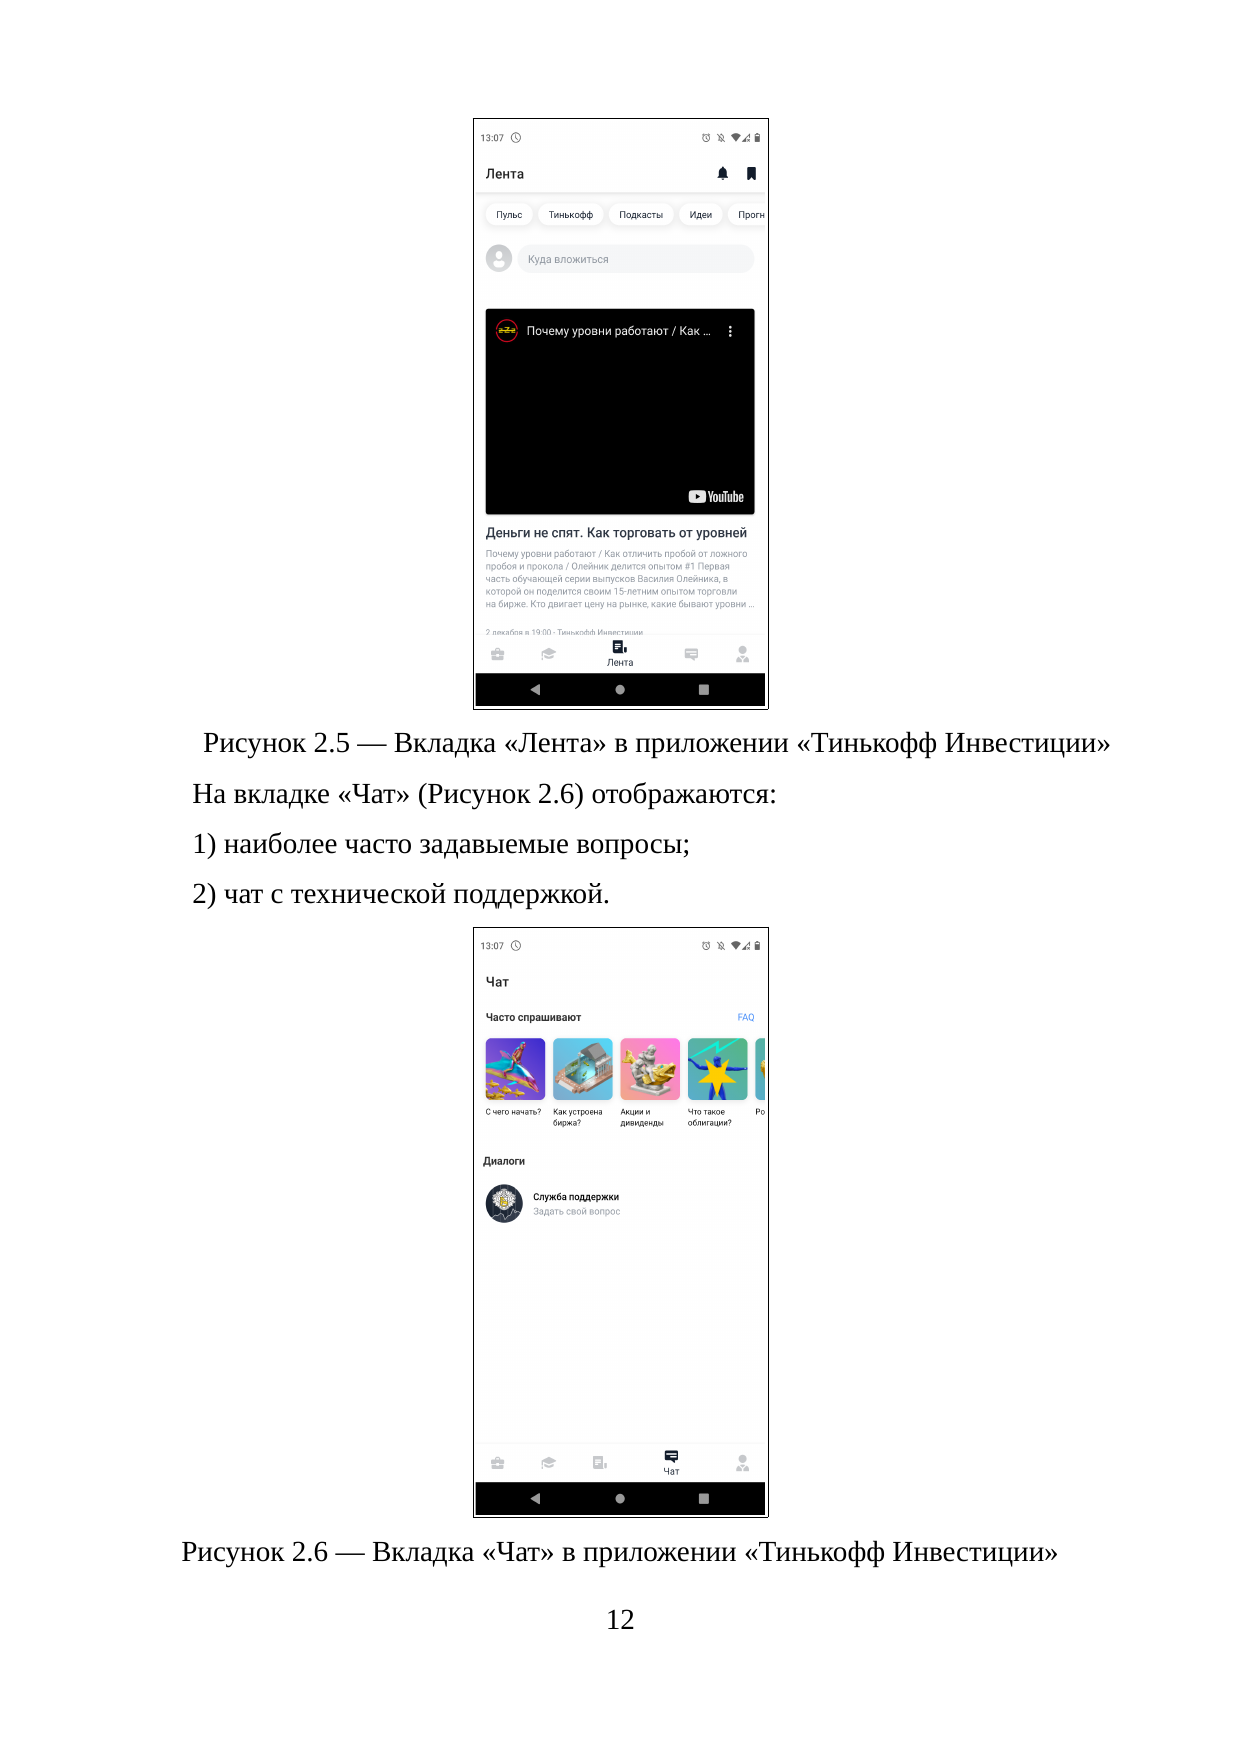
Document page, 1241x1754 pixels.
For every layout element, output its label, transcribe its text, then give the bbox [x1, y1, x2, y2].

picture [475, 929, 765, 1515]
picture [475, 121, 765, 706]
text Рисунок 2.5 — Вкладка «Лента» в приложении «Тинькофф Инвестиции» [118, 706, 1122, 759]
text 1) наиболее часто задавыемые вопросы; [118, 826, 1122, 859]
text На вкладке «Чат» (Рисунок 2.6) отображаются: [118, 776, 1122, 809]
text Рисунок 2.6 — Вкладка «Чат» в приложении «Тинькофф Инвестиции» [118, 1515, 1122, 1567]
text 2) чат с технической поддержкой. [118, 876, 1122, 910]
